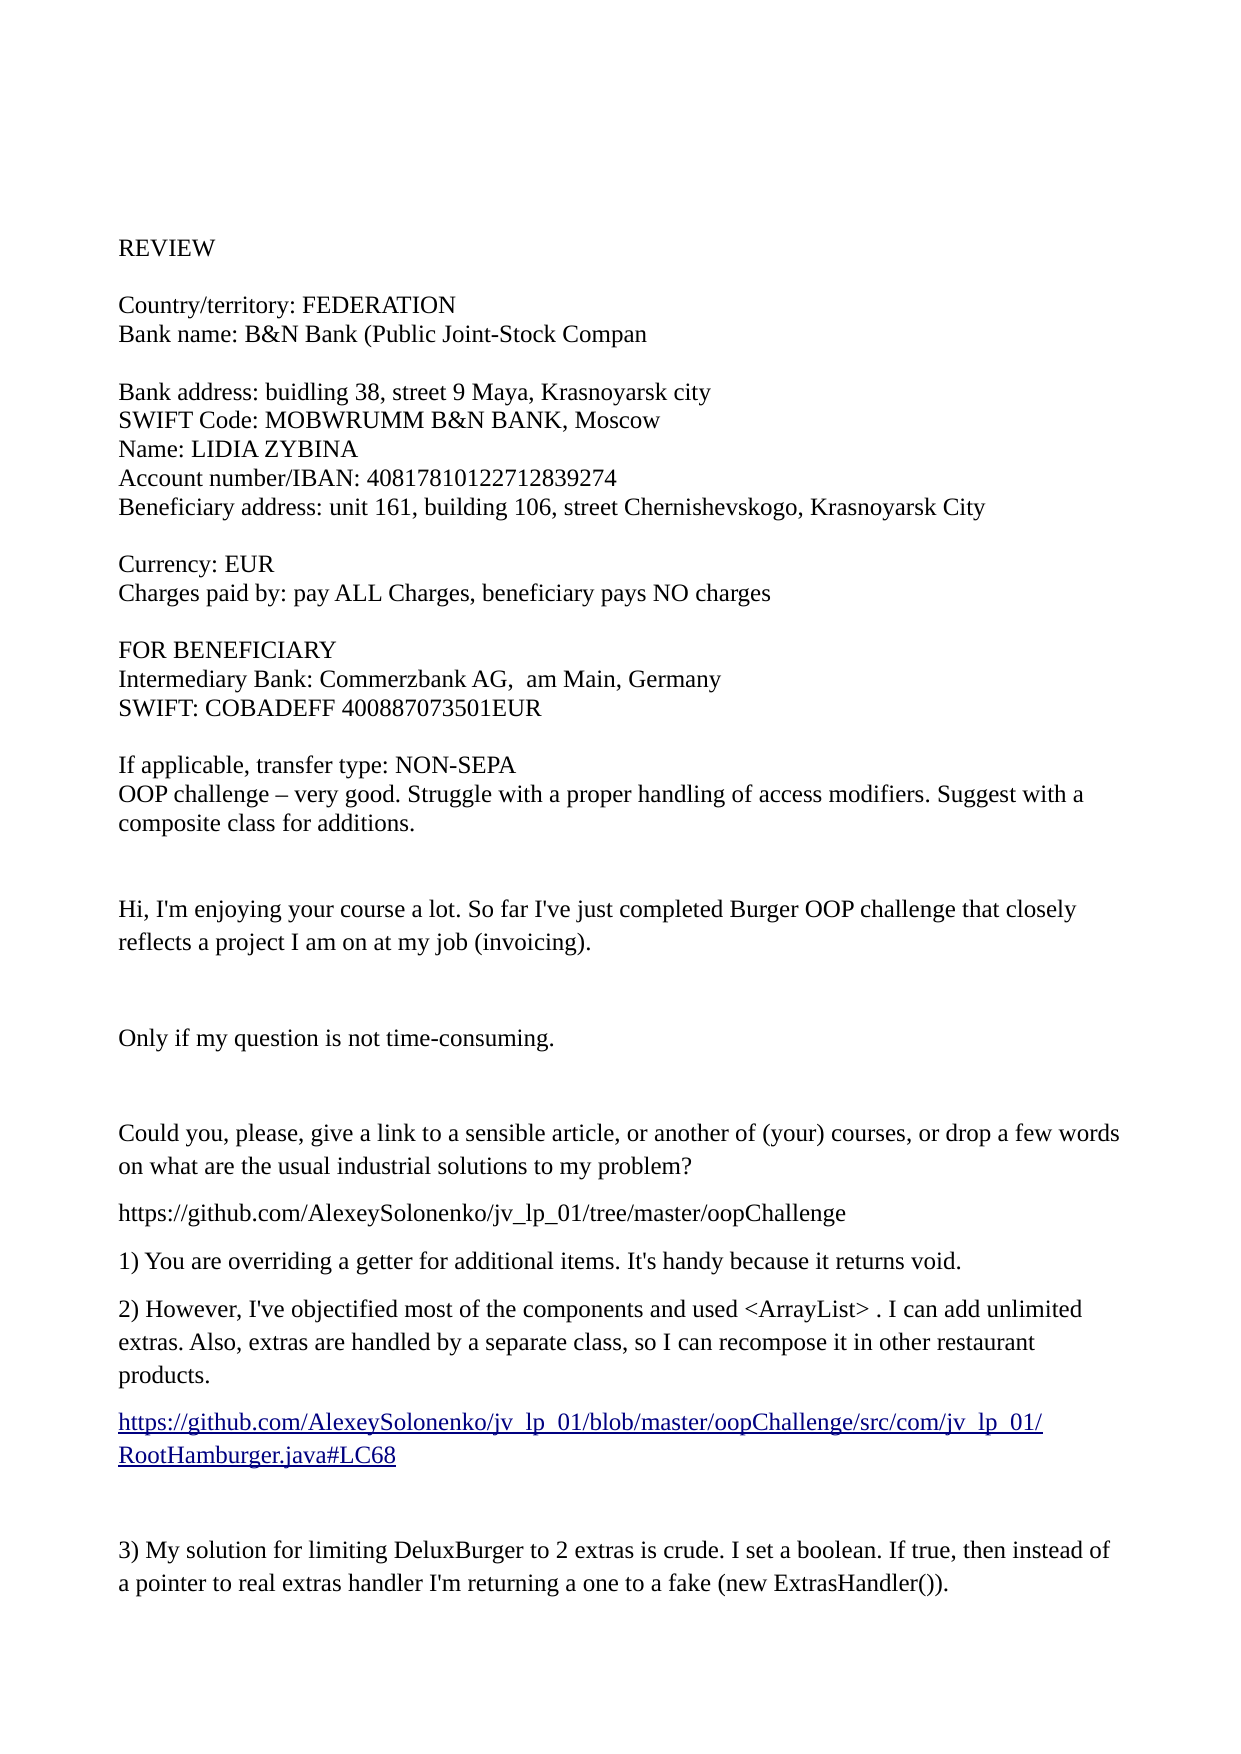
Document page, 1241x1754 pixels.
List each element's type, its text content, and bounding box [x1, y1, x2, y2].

text Beneficiary address: unit 161, building 106, street Chernishevskogo, Krasnoyarsk City [118, 492, 1122, 521]
text OOP challenge – very good. Struggle with a proper handling of access modifiers. Suggest with a composite class for additions. [118, 779, 1122, 837]
text Bank address: buidling 38, street 9 Maya, Krasnoyarsk city [118, 377, 1122, 406]
text If applicable, transfer type: NON-SEPA [118, 751, 1122, 779]
text Only if my question is not time-consuming. [118, 1023, 1122, 1051]
text Charges paid by: pay ALL Charges, beneficiary pays NO charges [118, 578, 1122, 607]
text SWIFT: COBADEFF 400887073501EUR [118, 693, 1122, 722]
text Currency: EUR [118, 549, 1122, 578]
text https://github.com/AlexeySolonenko/jv_lp_01/blob/master/oopChallenge/src/com/jv_lp_01/RootHamburger.java#LC68 [118, 1407, 1122, 1469]
text Country/territory: FEDERATION [118, 291, 1122, 319]
text https://github.com/AlexeySolonenko/jv_lp_01/tree/master/oopChallenge [118, 1198, 1122, 1227]
text Account number/IBAN: 40817810122712839274 [118, 463, 1122, 492]
text FOR BENEFICIARY [118, 636, 1122, 664]
text Bank name: B&N Bank (Public Joint-Stock Compan [118, 319, 1122, 348]
text Intermediary Bank: Commerzbank AG, am Main, Germany [118, 664, 1122, 693]
text Hi, I'm enjoying your course a lot. So far I've just completed Burger OOP challenge that closely reflects a project I am on at my job (invoicing). [118, 894, 1122, 956]
text Name: LIDIA ZYBINA [118, 434, 1122, 463]
text 2) However, I've objectified most of the components and used <ArrayList> . I can add unlimited extras. Also, extras are handled by a separate class, so I can recompose it in other restaurant products. [118, 1294, 1122, 1388]
text SWIFT Code: MOBWRUMM B&N BANK, Moscow [118, 406, 1122, 434]
text REVIEW [118, 233, 1122, 262]
text Could you, please, give a link to a sensible article, or another of (your) courses, or drop a few words on what are the usual industrial solutions to my problem? [118, 1118, 1122, 1179]
text 1) You are overriding a getter for additional items. It's handy because it returns void. [118, 1246, 1122, 1275]
text 3) My solution for limiting DeluxBurger to 2 extras is crude. I set a boolean. If true, then instead of a pointer to real extras handler I'm returning a one to a fake (new ExtrasHandler()). [118, 1536, 1122, 1597]
